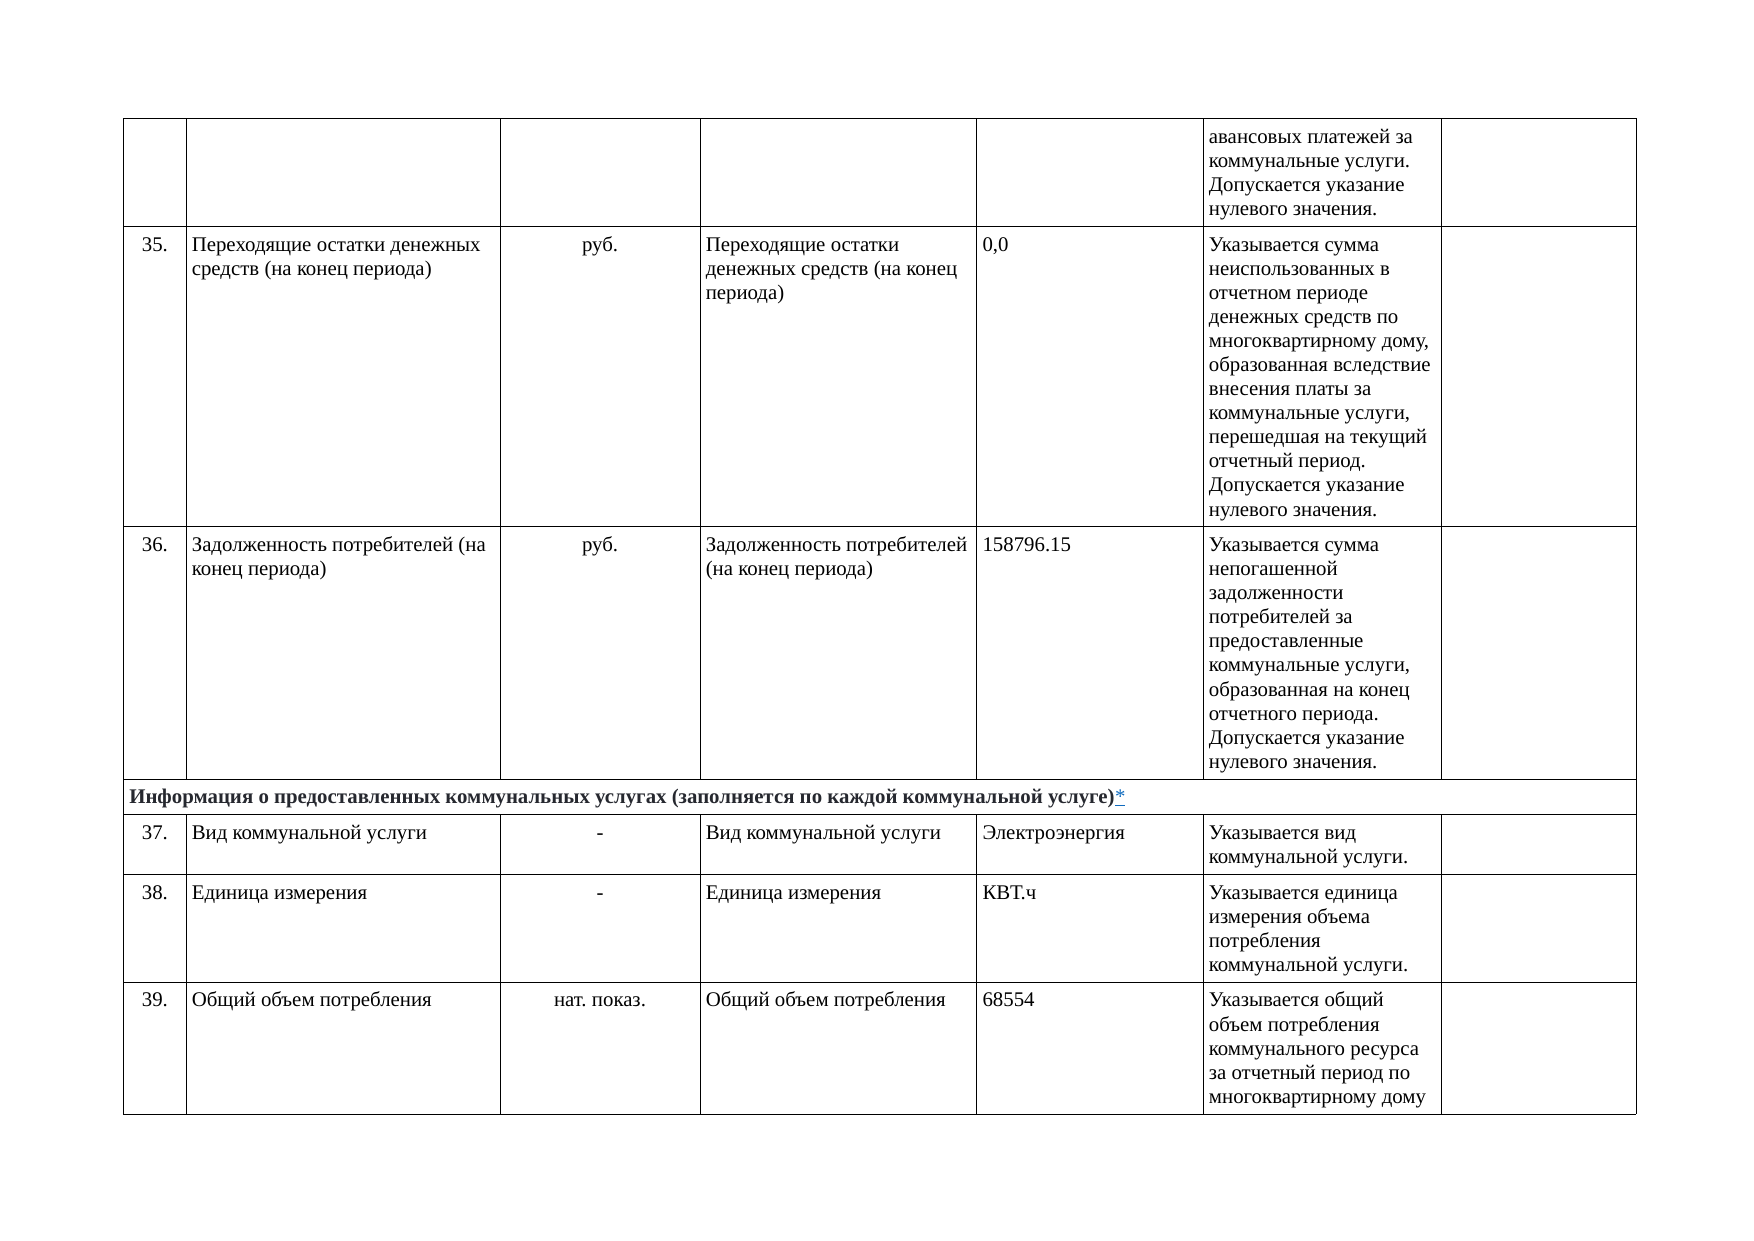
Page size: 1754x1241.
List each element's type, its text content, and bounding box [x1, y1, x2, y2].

table_cell 0,0 [977, 227, 1203, 526]
table_cell Вид коммунальной услуги [701, 815, 976, 874]
table_cell 39. [124, 983, 186, 1113]
table_cell Единица измерения [701, 875, 976, 982]
table_cell Электроэнергия [977, 815, 1203, 874]
table_cell 36. [124, 527, 186, 778]
table_cell Указывается сумма неиспользованных в отчетном периоде денежных средств по многоквартирному дому, образованная вследствие внесения платы за коммунальные услуги, перешедшая на текущий отчетный период. Допускается указание нулевого значения. [1204, 227, 1441, 526]
table_cell 38. [124, 875, 186, 982]
table_cell [501, 119, 700, 226]
table_cell [1442, 227, 1636, 526]
table_cell Вид коммунальной услуги [187, 815, 500, 874]
table_cell Задолженность потребителей (на конец периода) [187, 527, 500, 778]
table_cell 37. [124, 815, 186, 874]
table_cell Переходящие остатки денежных средств (на конец периода) [187, 227, 500, 526]
table_cell [1442, 983, 1636, 1113]
table_cell - [501, 875, 700, 982]
table_cell 35. [124, 227, 186, 526]
table_cell Общий объем потребления [187, 983, 500, 1113]
table_cell КВТ.ч [977, 875, 1203, 982]
table_cell [977, 119, 1203, 226]
table_cell 68554 [977, 983, 1203, 1113]
table_cell [701, 119, 976, 226]
table_cell руб. [501, 527, 700, 778]
table_cell [124, 119, 186, 226]
table_cell руб. [501, 227, 700, 526]
table_cell [1442, 875, 1636, 982]
table_cell - [501, 815, 700, 874]
table_cell Указывается общий объем потребления коммунального ресурса за отчетный период по многоквартирному дому [1204, 983, 1441, 1113]
table_cell Переходящие остатки денежных средств (на конец периода) [701, 227, 976, 526]
table_cell [187, 119, 500, 226]
table_cell Указывается вид коммунальной услуги. [1204, 815, 1441, 874]
table_cell [1442, 815, 1636, 874]
table_cell нат. показ. [501, 983, 700, 1113]
table_cell 158796,15 [977, 527, 1203, 778]
table_cell Указывается единица измерения объема потребления коммунальной услуги. [1204, 875, 1441, 982]
table_cell [1442, 119, 1636, 226]
table_cell Указывается сумма непогашенной задолженности потребителей за предоставленные коммунальные услуги, образованная на конец отчетного периода. Допускается указание нулевого значения. [1204, 527, 1441, 778]
table_cell авансовых платежей за коммунальные услуги. Допускается указание нулевого значения. [1204, 119, 1441, 226]
table_cell Информация о предоставленных коммунальных услугах (заполняется по каждой коммунальной услуге)* [124, 780, 1636, 814]
table_cell Единица измерения [187, 875, 500, 982]
table_cell [1442, 527, 1636, 778]
table_cell Задолженность потребителей (на конец периода) [701, 527, 976, 778]
table_cell Общий объем потребления [701, 983, 976, 1113]
